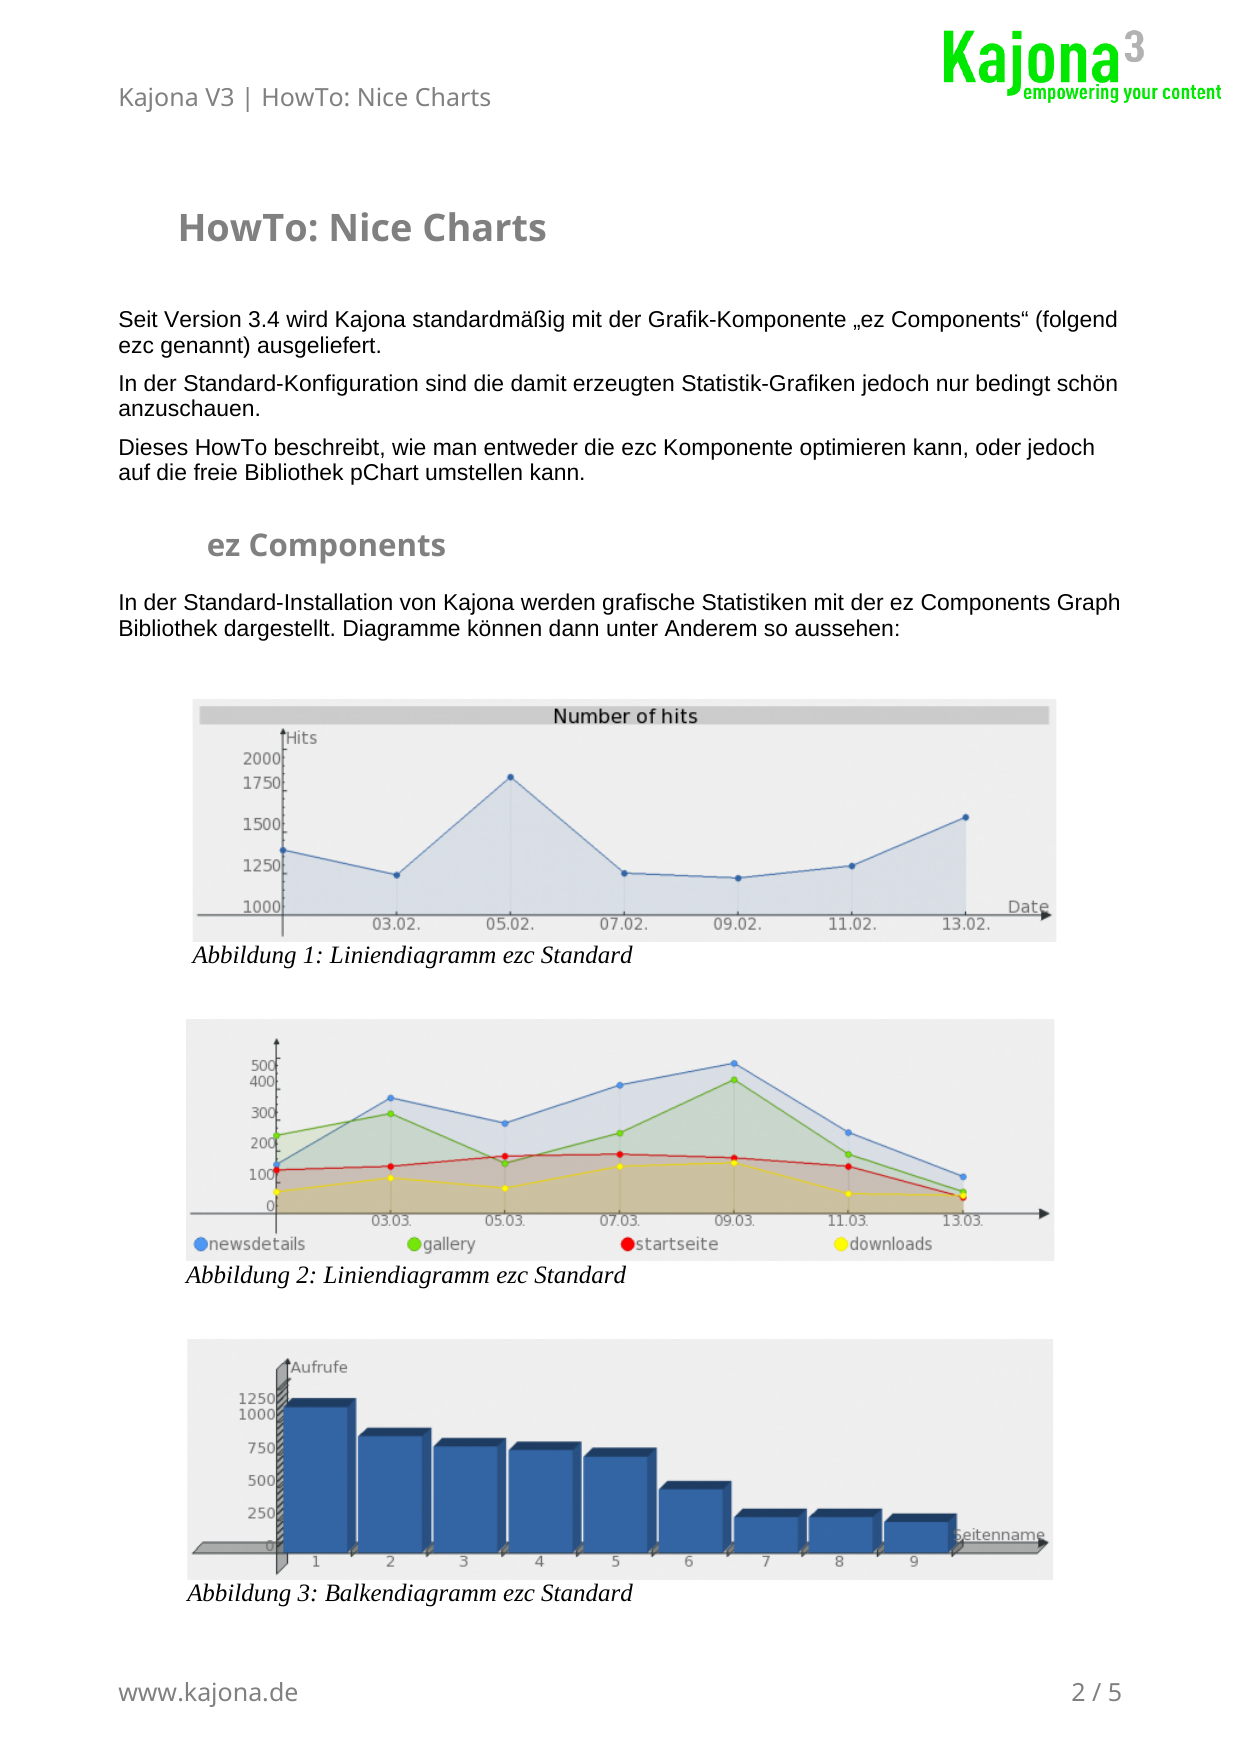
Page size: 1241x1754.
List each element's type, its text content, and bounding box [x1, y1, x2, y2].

picture [192, 699, 1057, 942]
subtitle HowTo: Nice Charts [118, 201, 1122, 253]
text In der Standard-Konfiguration sind die damit erzeugten Statistik-Grafiken jedoch nur bedingt schön anzuschauen. [118, 371, 1122, 422]
picture [944, 30, 1221, 103]
subtitle ez Components [118, 523, 1122, 565]
text Abbildung 1: Liniendiagramm ezc Standard [192, 942, 1048, 969]
text Seit Version 3.4 wird Kajona standardmäßig mit der Grafik-Komponente „ez Components“ (folgend ezc genannt) ausgeliefert. [118, 307, 1122, 358]
text Abbildung 3: Balkendiagramm ezc Standard [187, 1580, 1053, 1607]
text Dieses HowTo beschreibt, wie man entweder die ezc Komponente optimieren kann, oder jedoch auf die freie Bibliothek pChart umstellen kann. [118, 434, 1122, 486]
text Abbildung 2: Liniendiagramm ezc Standard [186, 1261, 1054, 1288]
text In der Standard-Installation von Kajona werden grafische Statistiken mit der ez Components Graph Bibliothek dargestellt. Diagramme können dann unter Anderem so aussehen: [118, 589, 1122, 641]
picture [187, 1339, 1054, 1580]
picture [186, 1019, 1055, 1261]
